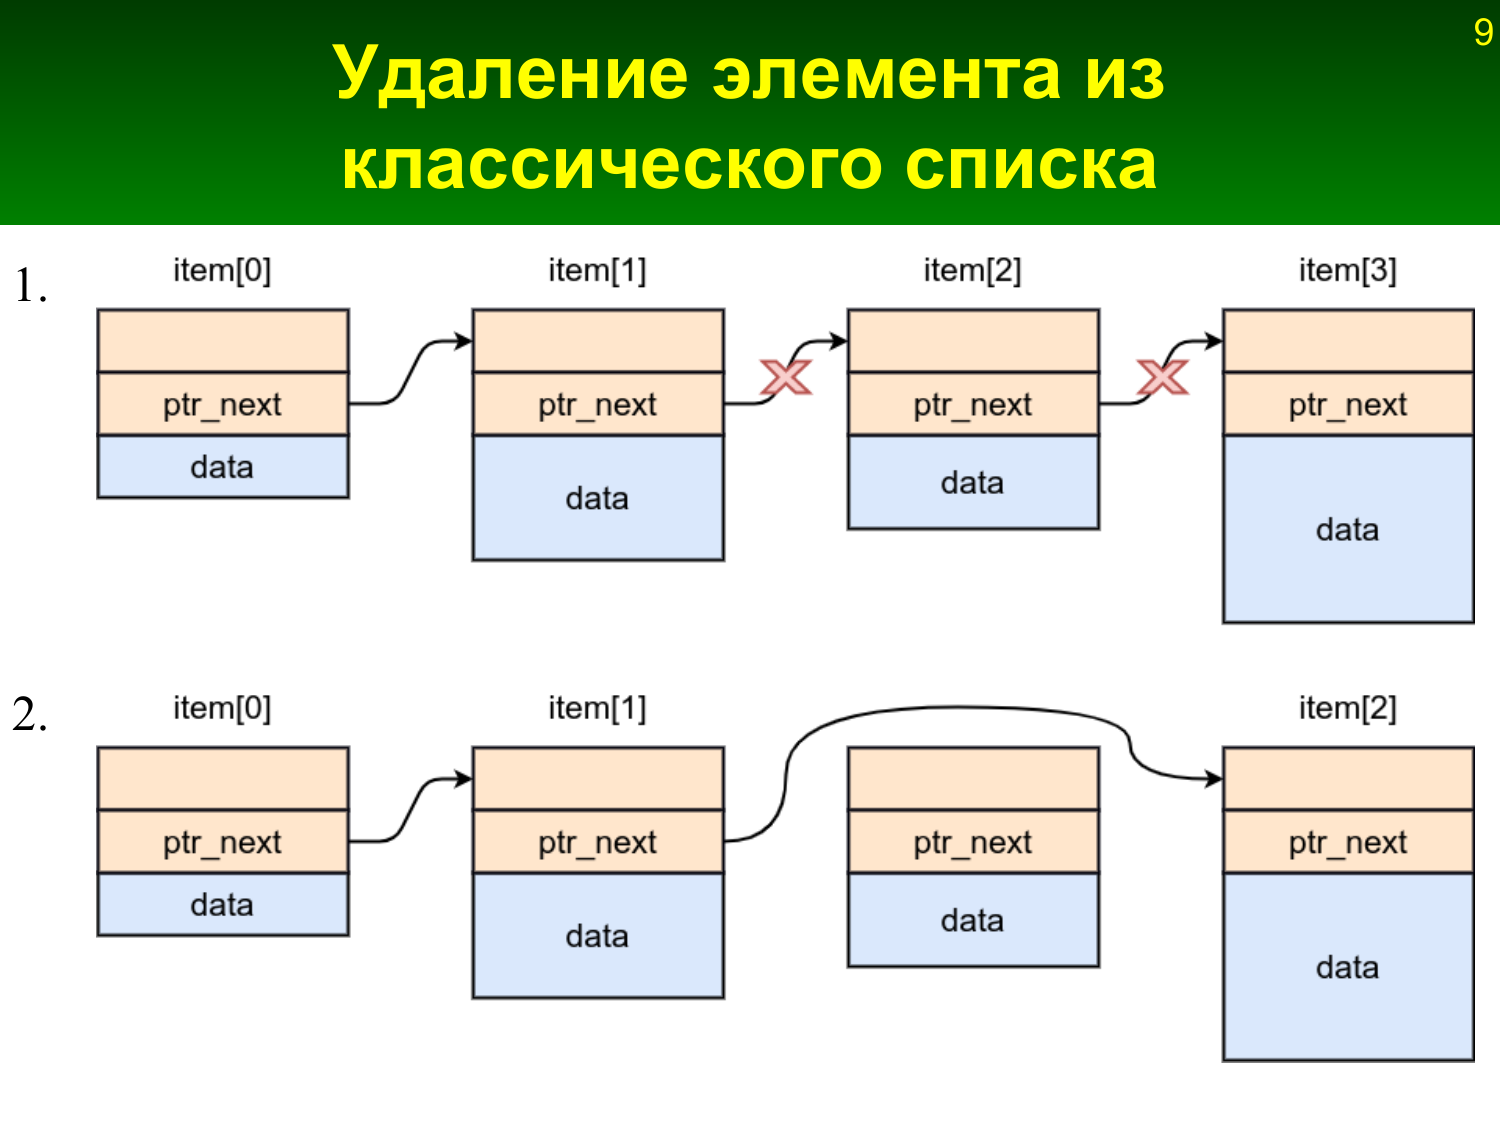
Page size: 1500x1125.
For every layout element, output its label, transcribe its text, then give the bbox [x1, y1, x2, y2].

title Удаление элемента из классического списка [75, 11, 1426, 215]
picture [96, 250, 1475, 1063]
text_box 1. [11, 244, 65, 319]
text_box 2. [11, 673, 65, 749]
